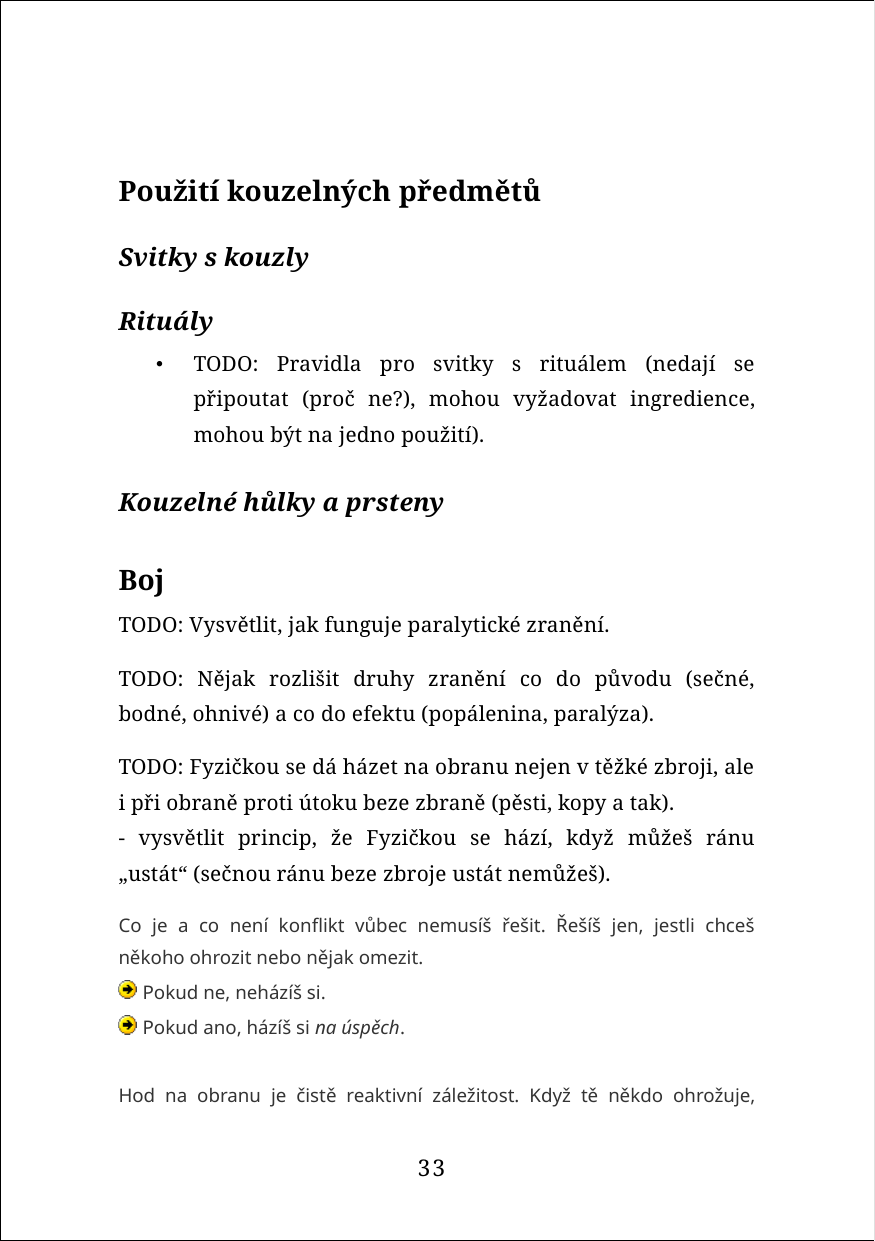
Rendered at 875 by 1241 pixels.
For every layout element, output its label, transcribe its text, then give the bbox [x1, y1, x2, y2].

picture [118, 1015, 137, 1035]
subtitle Boj [118, 560, 756, 599]
text Co je a co není konflikt vůbec nemusíš řešit. Řešíš jen, jestli chceš někoho ohrozit nebo nějak omezit. Pokud ne, neházíš si. Pokud ano, házíš si na úspěch. Hod na obranu je čistě reaktivní záležitost. Když tě někdo ohrožuje, [118, 912, 756, 1108]
list TODO: Pravidla pro svitky s rituálem (nedají se připoutat (proč ne?), mohou vyžadovat ingredience, mohou být na jedno použití). [156, 349, 756, 448]
subtitle Použití kouzelných předmětů [118, 172, 756, 210]
text TODO: Nějak rozlišit druhy zranění co do původu (sečné, bodné, ohnivé) a co do efektu (popálenina, paralýza). [118, 664, 756, 728]
subtitle Rituály [118, 303, 756, 337]
text TODO: Fyzičkou se dá házet na obranu nejen v těžké zbroji, ale i při obraně proti útoku beze zbraně (pěsti, kopy a tak). - vysvětlit princip, že Fyzičkou se hází, když můžeš ránu „ustát“ (sečnou ránu beze zbroje ustát nemůžeš). [118, 752, 756, 887]
subtitle Kouzelné hůlky a prsteny [118, 485, 756, 519]
picture [118, 980, 137, 999]
text TODO: Vysvětlit, jak funguje paralytické zranění. [118, 611, 756, 639]
subtitle Svitky s kouzly [118, 239, 756, 274]
